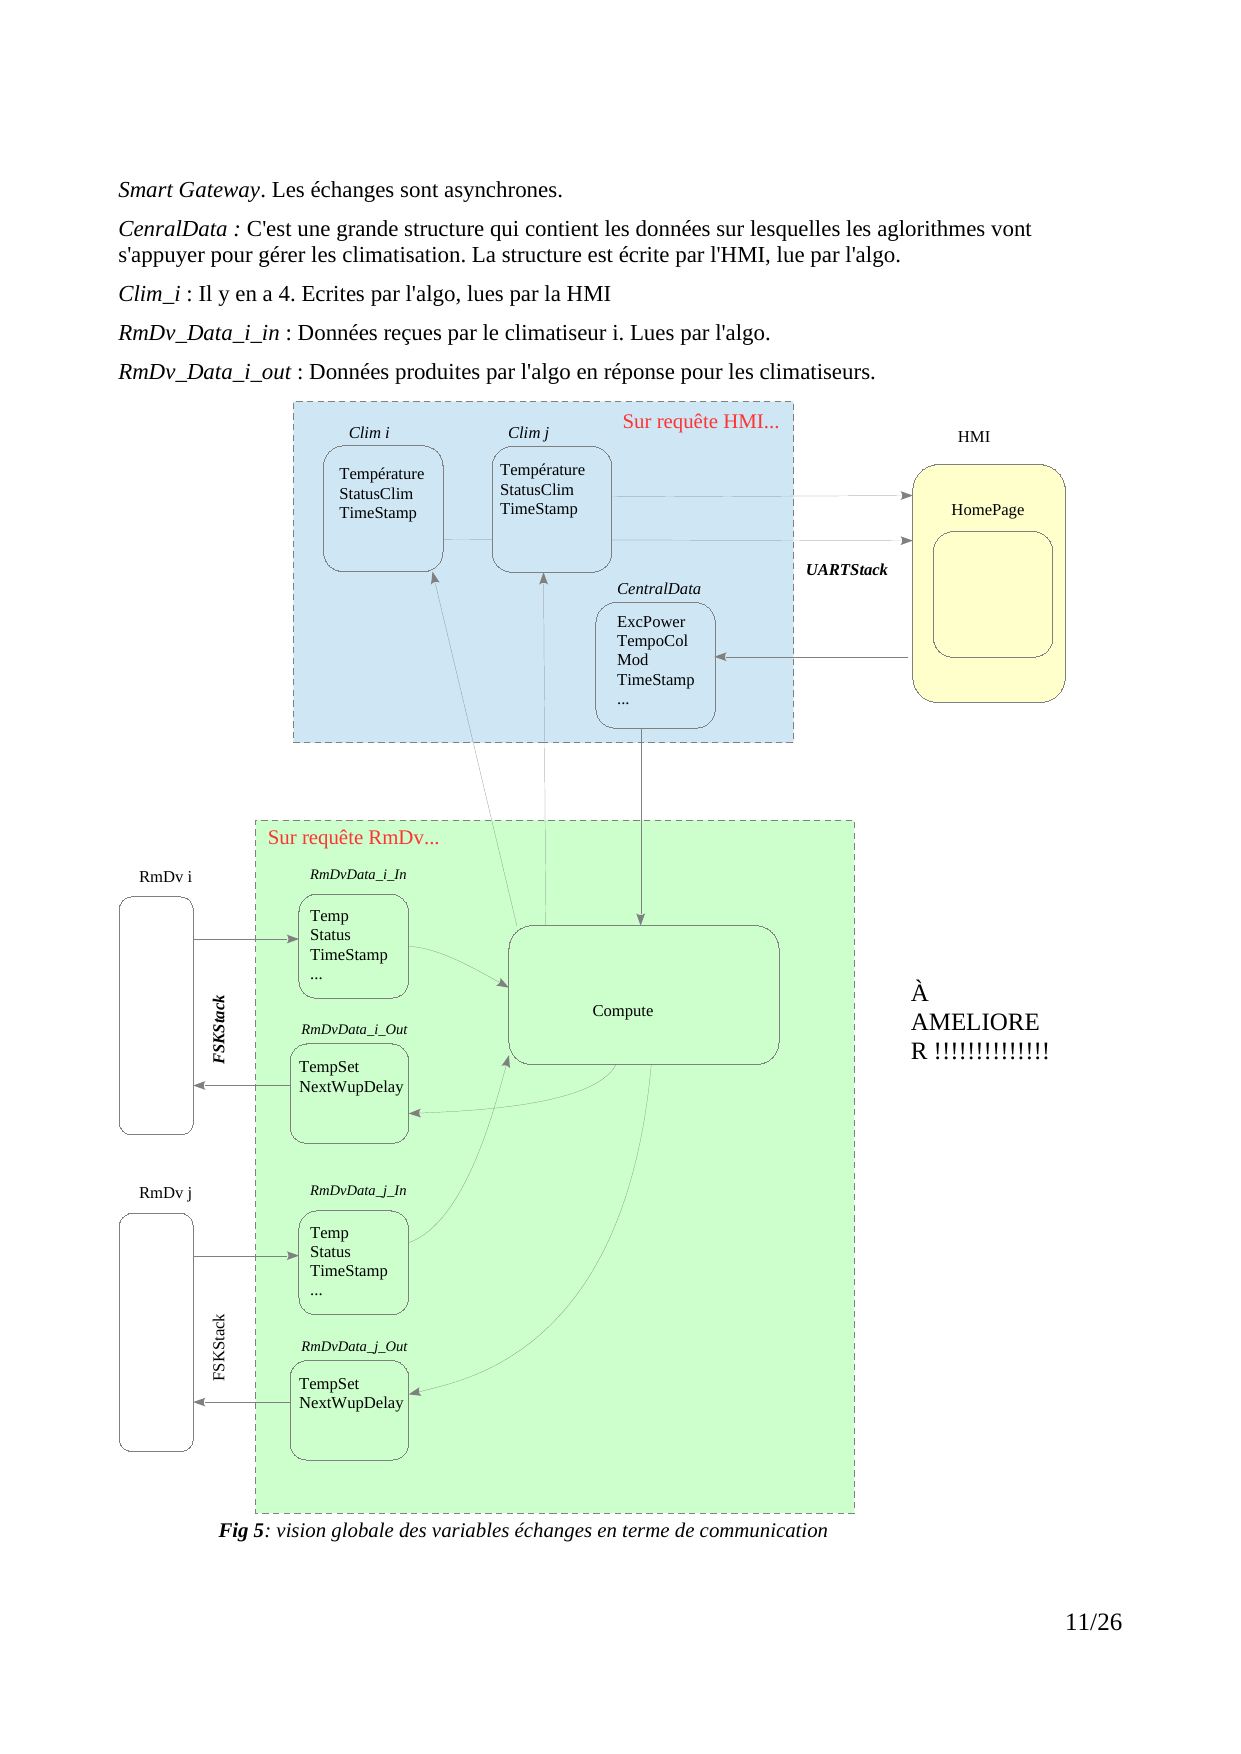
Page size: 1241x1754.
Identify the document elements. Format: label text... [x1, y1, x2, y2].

text Clim_i : Il y en a 4. Ecrites par l'algo, lues par la HMI [118, 280, 1122, 307]
text RmDv_Data_i_in : Données reçues par le climatiseur i. Lues par l'algo. [118, 319, 1122, 346]
text Smart Gateway. Les échanges sont asynchrones. [118, 176, 1122, 203]
text CenralData : C'est une grande structure qui contient les données sur lesquelles les aglorithmes vont s'appuyer pour gérer les climatisation. La structure est écrite par l'HMI, lue par l'algo. [118, 215, 1122, 268]
text RmDv_Data_i_out : Données produites par l'algo en réponse pour les climatiseurs. [118, 358, 1122, 384]
